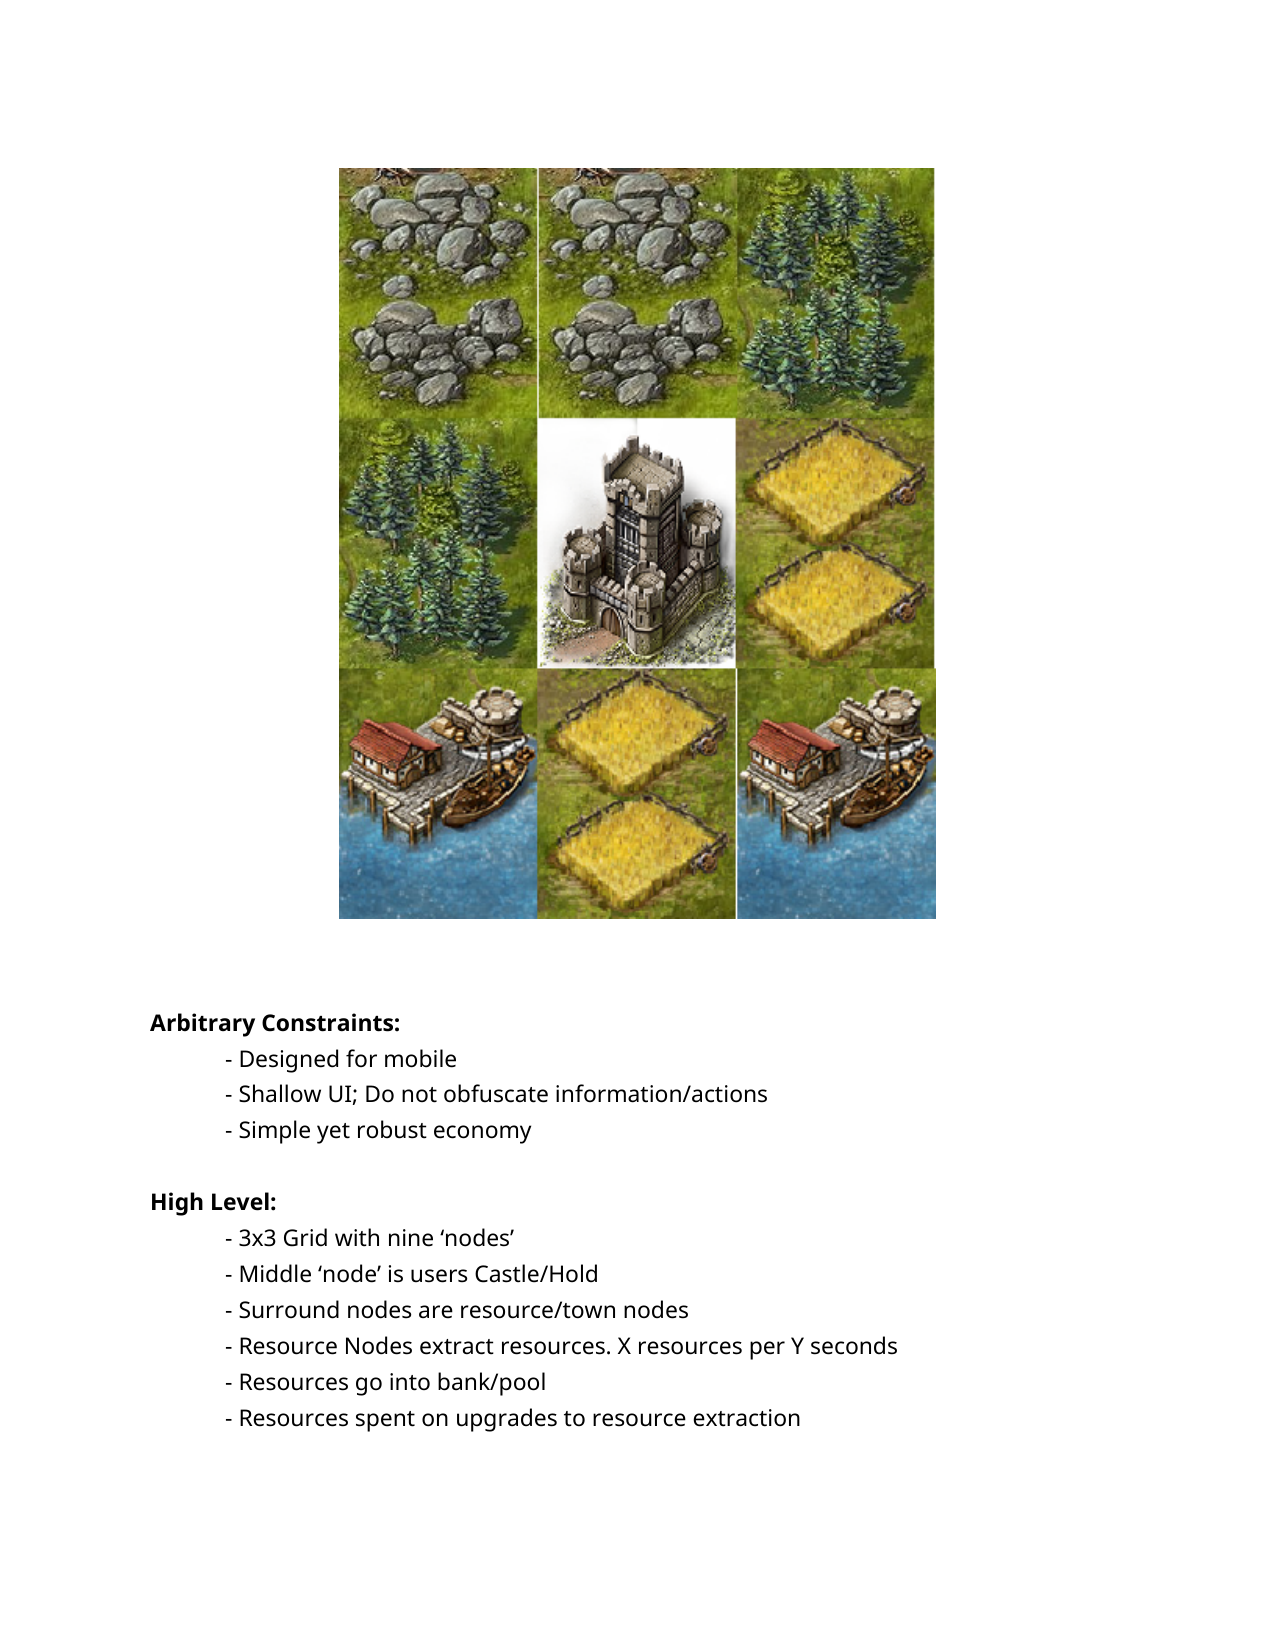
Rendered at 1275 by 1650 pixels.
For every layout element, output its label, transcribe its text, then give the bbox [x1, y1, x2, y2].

text - Simple yet robust economy [150, 1114, 1125, 1146]
text - Shallow UI; Do not obfuscate information/actions [150, 1078, 1125, 1110]
picture [339, 168, 936, 919]
text High Level: [150, 1186, 1125, 1217]
text - Designed for mobile [150, 1042, 1125, 1074]
text Arbitrary Constraints: [150, 1007, 1125, 1038]
text - Resources spent on upgrades to resource extraction [150, 1402, 1125, 1433]
text - Resource Nodes extract resources. X resources per Y seconds [150, 1330, 1125, 1361]
text - Surround nodes are resource/town nodes [150, 1294, 1125, 1325]
text - Middle ‘node’ is users Castle/Hold [150, 1258, 1125, 1289]
text - 3x3 Grid with nine ‘nodes’ [150, 1222, 1125, 1253]
text - Resources go into bank/pool [150, 1366, 1125, 1397]
